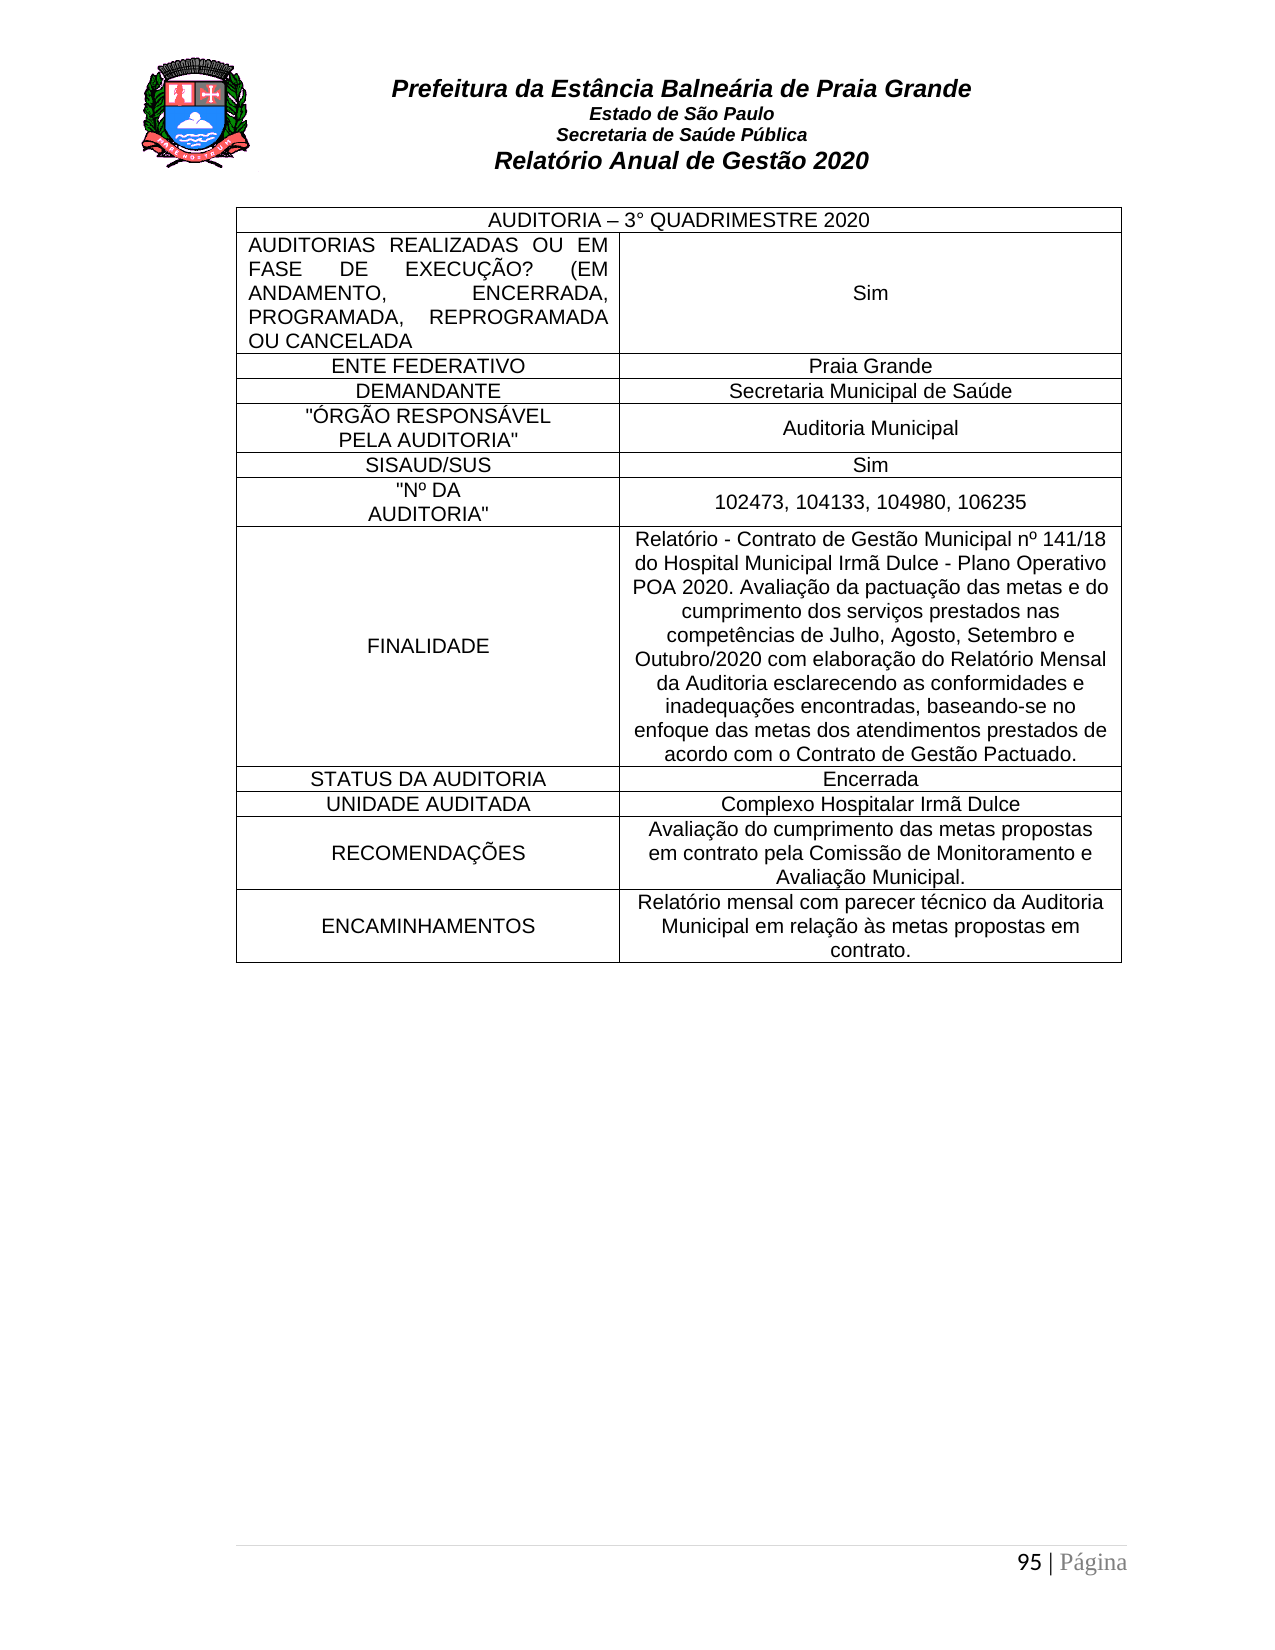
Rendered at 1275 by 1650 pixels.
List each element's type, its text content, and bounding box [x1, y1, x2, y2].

table_cell Secretaria Municipal de Saúde [620, 379, 1121, 403]
table_cell Sim [620, 233, 1121, 353]
table_cell UNIDADE AUDITADA [237, 792, 619, 816]
table_cell ENTE FEDERATIVO [237, 354, 619, 378]
table_cell DEMANDANTE [237, 379, 619, 403]
table_cell RECOMENDAÇÕES [237, 817, 619, 889]
picture [132, 55, 259, 172]
table_cell Auditoria Municipal [620, 404, 1121, 452]
table_cell STATUS DA AUDITORIA [237, 767, 619, 791]
table_cell Relatório - Contrato de Gestão Municipal nº 141/18 do Hospital Municipal Irmã Dulce - Plano Operativo POA 2020. Avaliação da pactuação das metas e do cumprimento dos serviços prestados nas competências de Julho, Agosto, Setembro e Outubro/2020 com elaboração do Relatório Mensal da Auditoria esclarecendo as conformidades e inadequações encontradas, baseando-se no enfoque das metas dos atendimentos prestados de acordo com o Contrato de Gestão Pactuado. [620, 527, 1121, 766]
table_cell Sim [620, 453, 1121, 477]
table_header AUDITORIA – 3° QUADRIMESTRE 2020 [237, 208, 1121, 232]
table_cell Relatório mensal com parecer técnico da Auditoria Municipal em relação às metas propostas em contrato. [620, 890, 1121, 962]
table_cell SISAUD/SUS [237, 453, 619, 477]
table_cell Praia Grande [620, 354, 1121, 378]
table_cell AUDITORIAS REALIZADAS OU EM FASE DE EXECUÇÃO? (EM ANDAMENTO, ENCERRADA, PROGRAMADA, REPROGRAMADA OU CANCELADA [237, 233, 619, 353]
table_cell FINALIDADE [237, 527, 619, 766]
table_cell 102473, 104133, 104980, 106235 [620, 478, 1121, 526]
table_cell ENCAMINHAMENTOS [237, 890, 619, 962]
table_cell "ÓRGÃO RESPONSÁVEL PELA AUDITORIA" [237, 404, 619, 452]
table_cell Complexo Hospitalar Irmã Dulce [620, 792, 1121, 816]
table_cell "Nº DA AUDITORIA" [237, 478, 619, 526]
table_cell Encerrada [620, 767, 1121, 791]
table_cell Avaliação do cumprimento das metas propostas em contrato pela Comissão de Monitoramento e Avaliação Municipal. [620, 817, 1121, 889]
